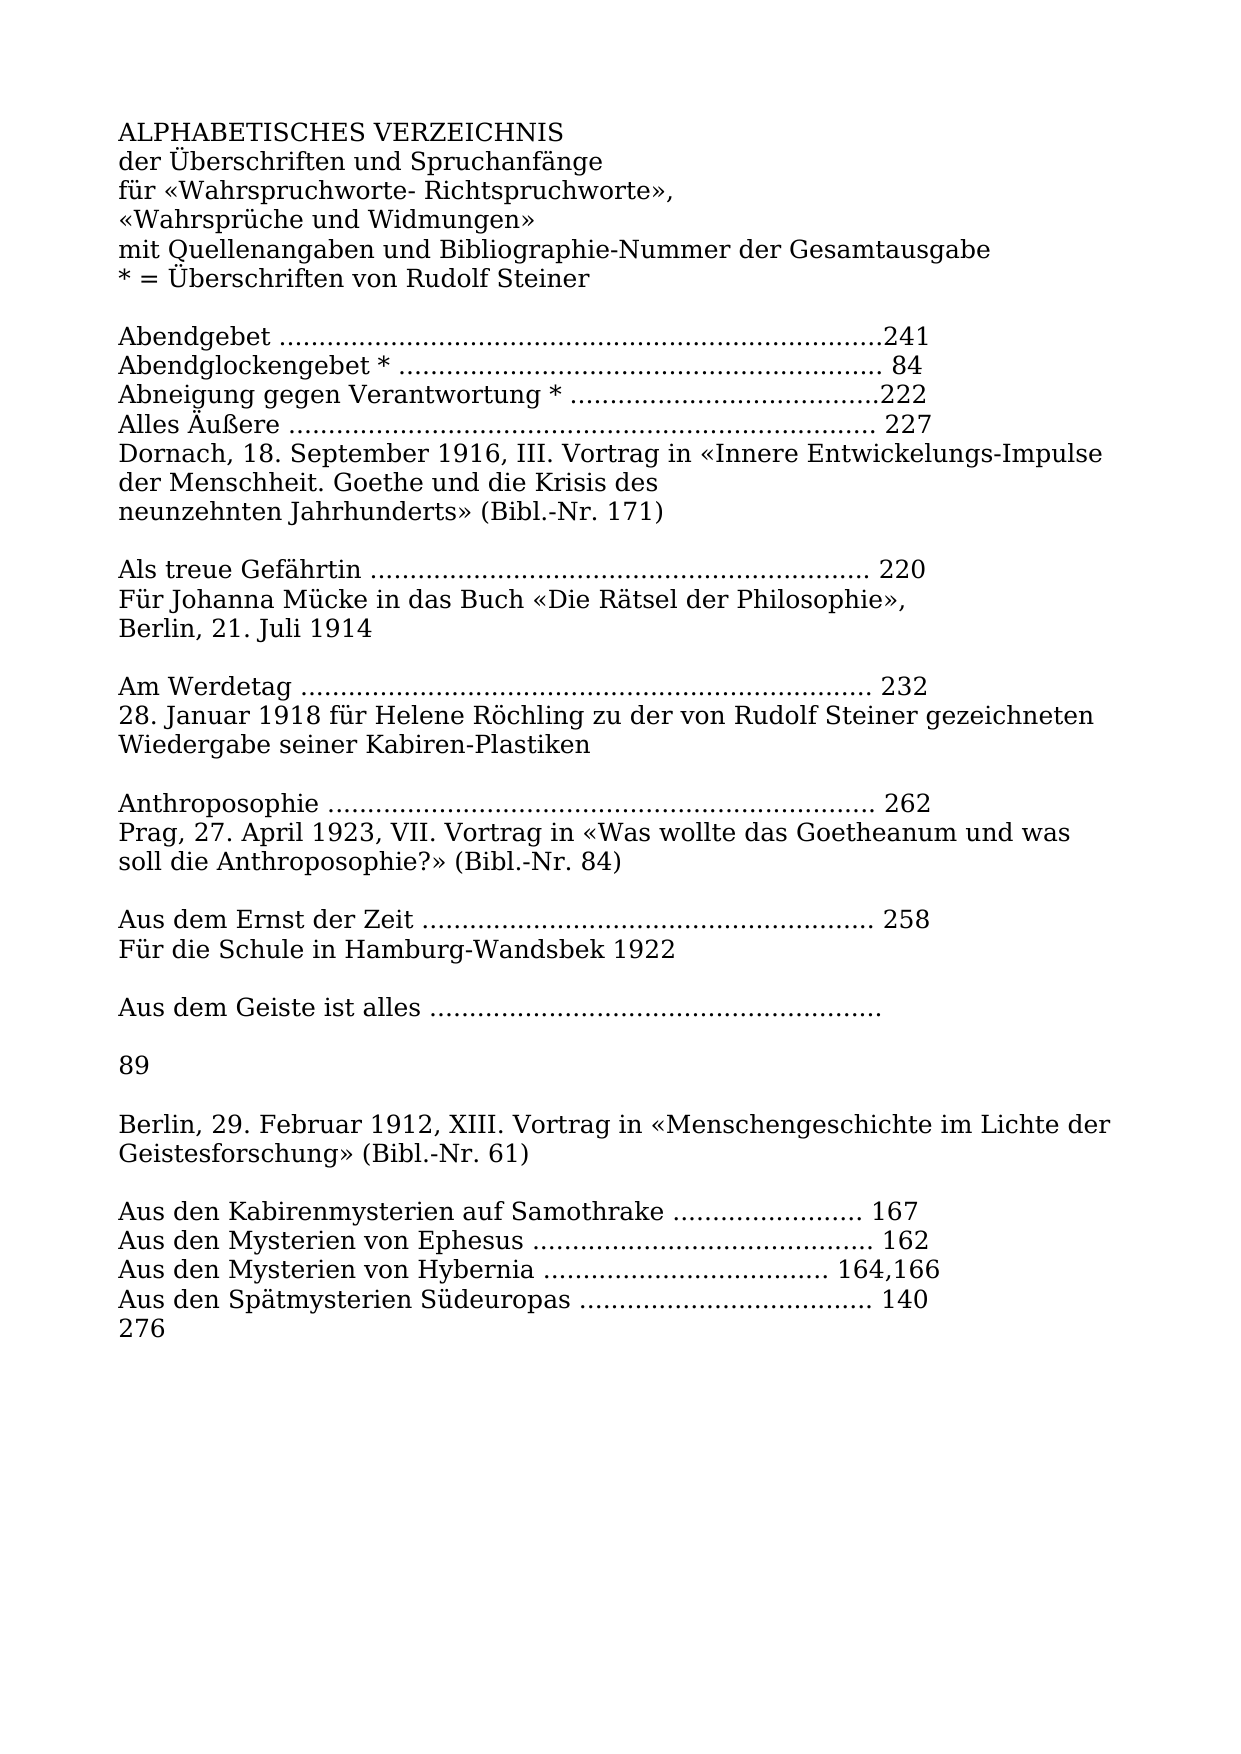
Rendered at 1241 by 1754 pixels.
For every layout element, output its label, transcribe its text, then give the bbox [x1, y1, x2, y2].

text * = Überschriften von Rudolf Steiner [118, 264, 1122, 293]
text Abneigung gegen Verantwortung * .......................................222 [118, 381, 1122, 410]
text Aus den Kabirenmysterien auf Samothrake ........................ 167 [118, 1197, 1122, 1226]
text Dornach, 18. September 1916, III. Vortrag in «Innere Entwickelungs-Impulse der Menschheit. Goethe und die Krisis des [118, 439, 1122, 497]
text für «Wahrspruchworte- Richtspruchworte», [118, 176, 1122, 206]
text Für Johanna Mücke in das Buch «Die Rätsel der Philosophie», [118, 585, 1122, 614]
text Berlin, 29. Februar 1912, XIII. Vortrag in «Menschengeschichte im Lichte der Geistesforschung» (Bibl.-Nr. 61) [118, 1110, 1122, 1168]
text mit Quellenangaben und Bibliographie-Nummer der Gesamtausgabe [118, 235, 1122, 264]
text Für die Schule in Hamburg-Wandsbek 1922 [118, 935, 1122, 964]
text neunzehnten Jahrhunderts» (Bibl.-Nr. 171) [118, 497, 1122, 526]
text Aus dem Ernst der Zeit ......................................................... 258 [118, 906, 1122, 935]
text Aus den Mysterien von Ephesus ........................................... 162 [118, 1226, 1122, 1256]
text Alles Äußere .......................................................................... 227 [118, 410, 1122, 439]
text Als treue Gefährtin ............................................................... 220 [118, 556, 1122, 585]
text 89 [118, 1051, 1122, 1081]
text Prag, 27. April 1923, VII. Vortrag in «Was wollte das Goetheanum und was soll die Anthroposophie?» (Bibl.-Nr. 84) [118, 818, 1122, 876]
text Abendgebet ............................................................................241 [118, 322, 1122, 351]
text 276 [118, 1314, 1122, 1343]
text Aus den Spätmysterien Südeuropas ..................................... 140 [118, 1285, 1122, 1314]
text der Überschriften und Spruchanfänge [118, 147, 1122, 176]
text 28. Januar 1918 für Helene Röchling zu der von Rudolf Steiner gezeichneten Wiedergabe seiner Kabiren-Plastiken [118, 701, 1122, 760]
text Aus dem Geiste ist alles ......................................................... [118, 993, 1122, 1022]
text Abendglockengebet * ............................................................. 84 [118, 351, 1122, 381]
text Berlin, 21. Juli 1914 [118, 614, 1122, 643]
text Am Werdetag ........................................................................ 232 [118, 672, 1122, 701]
text Anthroposophie ..................................................................... 262 [118, 789, 1122, 818]
text «Wahrsprüche und Widmungen» [118, 206, 1122, 235]
text ALPHABETISCHES VERZEICHNIS [118, 118, 1122, 147]
text Aus den Mysterien von Hybernia .................................... 164,166 [118, 1256, 1122, 1285]
